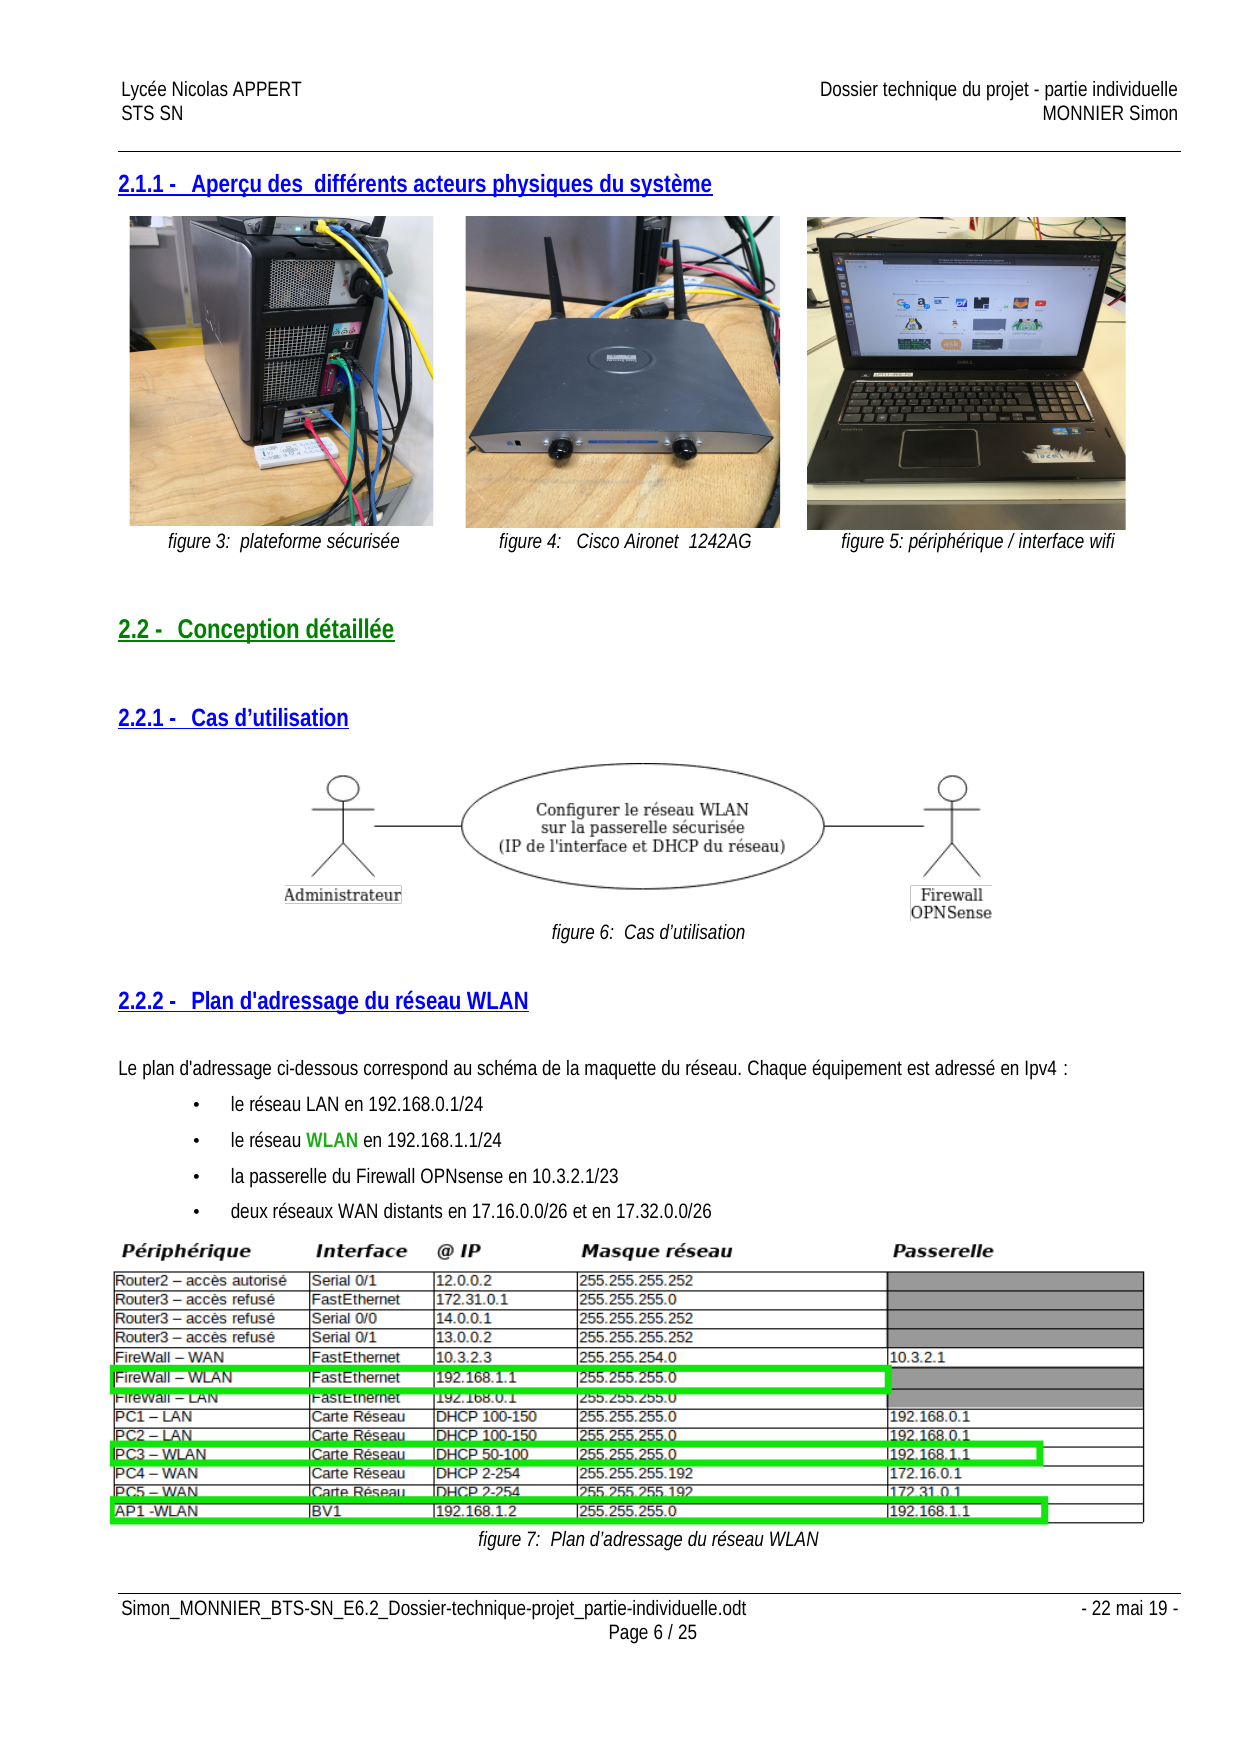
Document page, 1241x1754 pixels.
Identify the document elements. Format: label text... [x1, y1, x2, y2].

text figure 6: Cas d’utilisation [118, 921, 1181, 944]
list le réseau WLAN en 192.168.1.1/24 [193, 1128, 1181, 1152]
list la passerelle du Firewall OPNsense en 10.3.2.1/23 [193, 1164, 1181, 1188]
picture [109, 1236, 1149, 1527]
text Le plan d'adressage ci-dessous correspond au schéma de la maquette du réseau. Chaque équipement est adressé en Ipv4 : [118, 1056, 1181, 1080]
subtitle Plan d'adressage du réseau WLAN [118, 986, 1181, 1015]
picture [284, 763, 992, 921]
subtitle Cas d’utilisation [118, 703, 1181, 732]
text figure 3: plateforme sécurisée figure 4: Cisco Aironet 1242AG figure 5: périphérique / interface wifi [118, 204, 1181, 553]
picture [807, 217, 1126, 530]
text figure 7: Plan d’adressage du réseau WLAN [118, 1527, 1181, 1551]
list le réseau LAN en 192.168.0.1/24 [193, 1092, 1181, 1116]
picture [465, 216, 781, 528]
subtitle Conception détaillée [118, 613, 1181, 644]
list deux réseaux WAN distants en 17.16.0.0/26 et en 17.32.0.0/26 [193, 1199, 1181, 1223]
subtitle Aperçu des différents acteurs physiques du système [118, 169, 1181, 198]
picture [129, 216, 434, 526]
